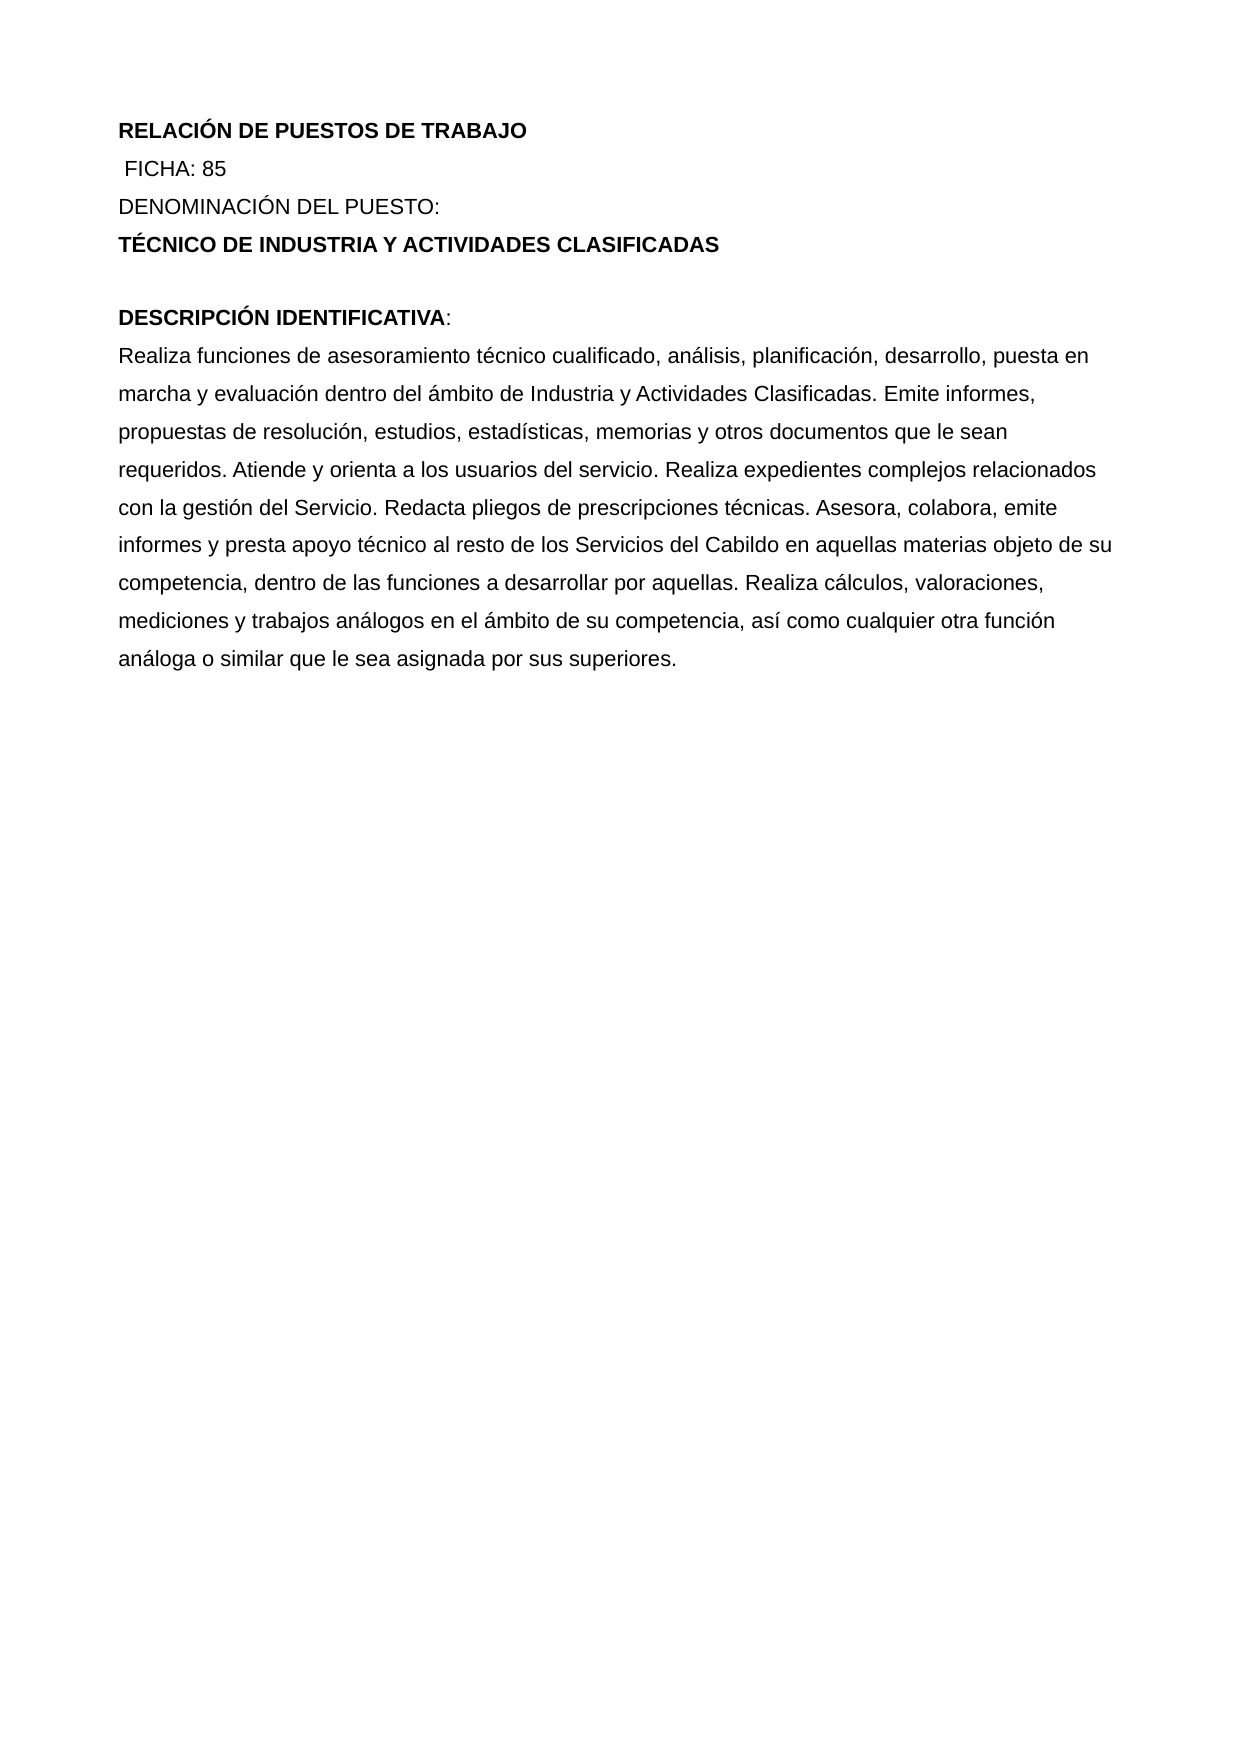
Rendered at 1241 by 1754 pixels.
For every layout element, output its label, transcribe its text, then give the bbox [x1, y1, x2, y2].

text DENOMINACIÓN DEL PUESTO: [118, 194, 1122, 219]
text RELACIÓN DE PUESTOS DE TRABAJO [118, 118, 1122, 143]
text TÉCNICO DE INDUSTRIA Y ACTIVIDADES CLASIFICADAS [118, 232, 1122, 257]
text Realiza funciones de asesoramiento técnico cualificado, análisis, planificación, desarrollo, puesta en marcha y evaluación dentro del ámbito de Industria y Actividades Clasificadas. Emite informes, propuestas de resolución, estudios, estadísticas, memorias y otros documentos que le sean requeridos. Atiende y orienta a los usuarios del servicio. Realiza expedientes complejos relacionados con la gestión del Servicio. Redacta pliegos de prescripciones técnicas. Asesora, colabora, emite informes y presta apoyo técnico al resto de los Servicios del Cabildo en aquellas materias objeto de su competencia, dentro de las funciones a desarrollar por aquellas. Realiza cálculos, valoraciones, mediciones y trabajos análogos en el ámbito de su competencia, así como cualquier otra función análoga o similar que le sea asignada por sus superiores. [118, 343, 1122, 671]
text DESCRIPCIÓN IDENTIFICATIVA: [118, 305, 1122, 331]
text FICHA: 85 [118, 156, 1122, 181]
